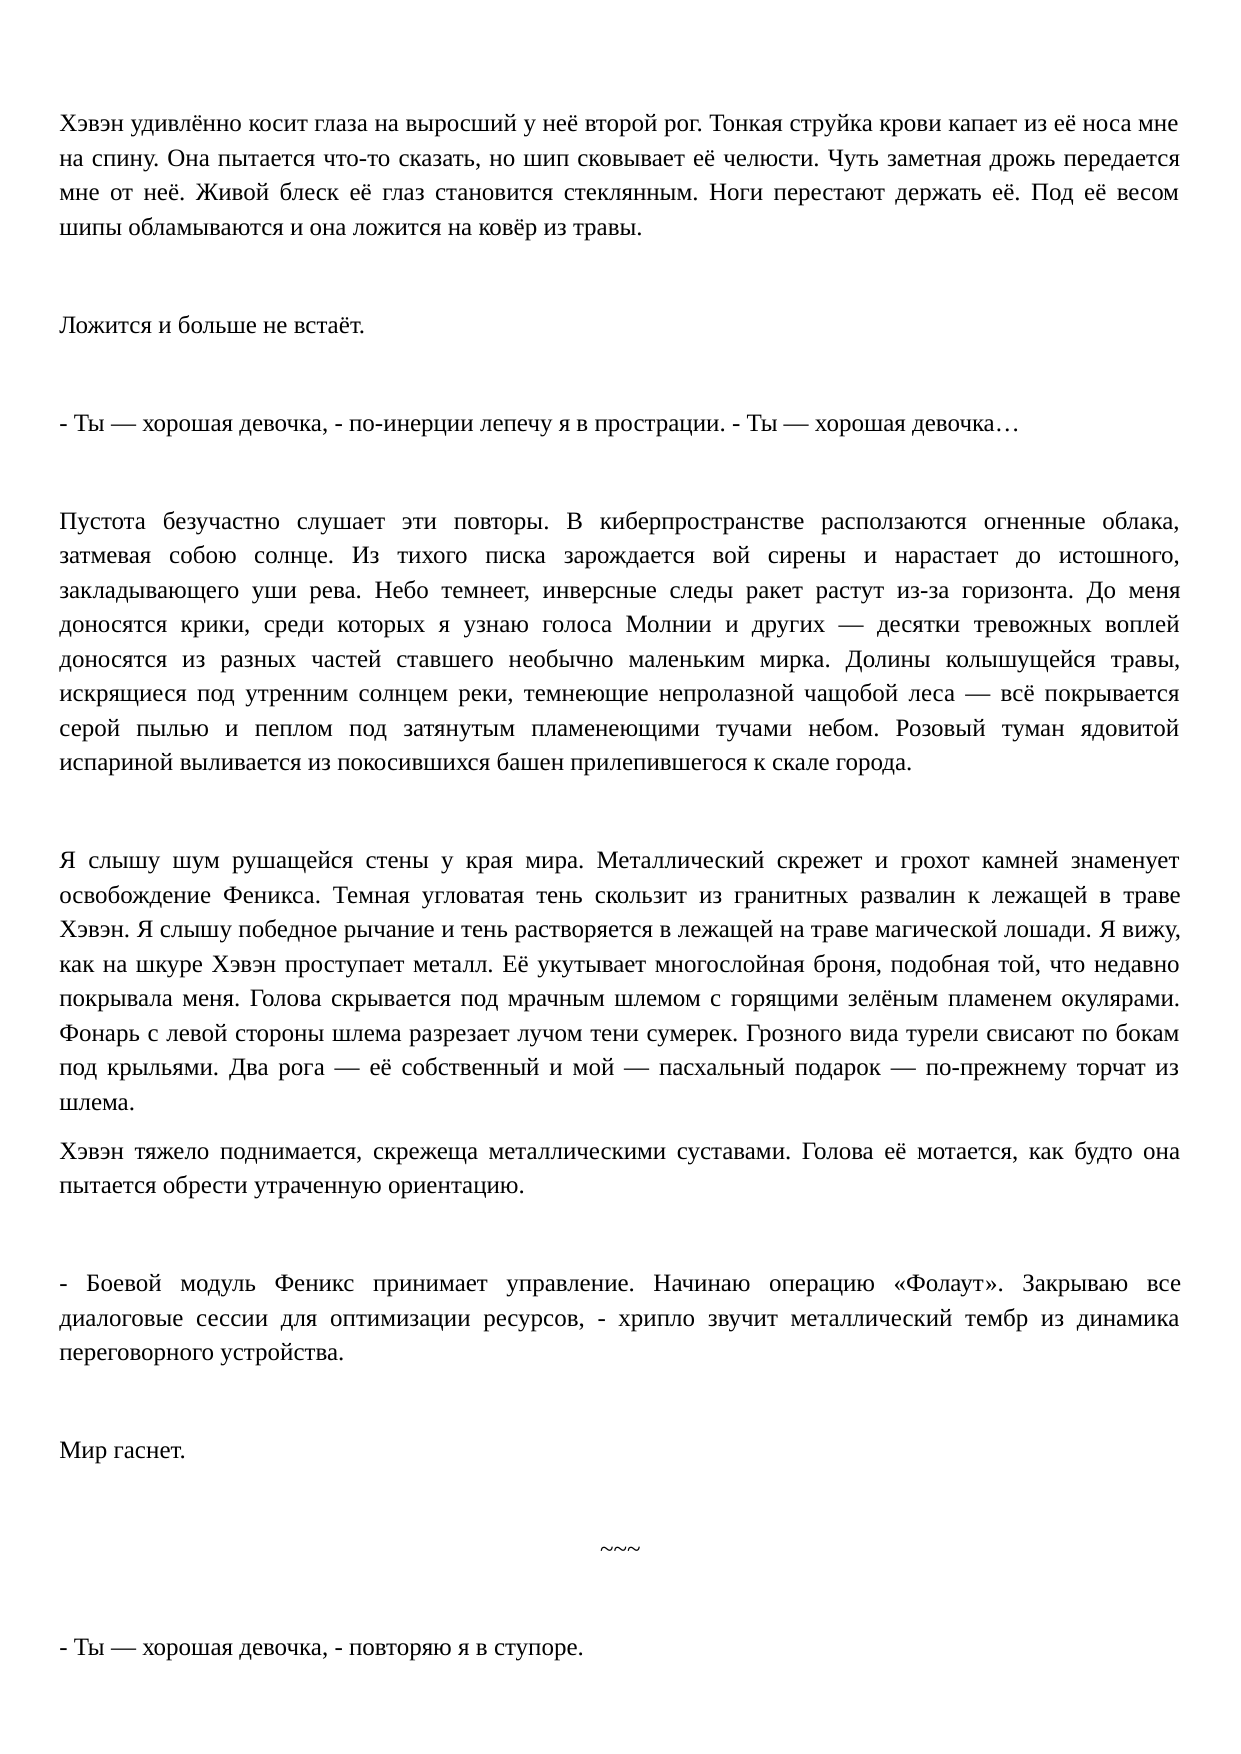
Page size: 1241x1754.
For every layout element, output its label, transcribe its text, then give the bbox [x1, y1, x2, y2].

text Ложится и больше не встаёт. [59, 310, 1181, 338]
text - Боевой модуль Феникс принимает управление. Начинаю операцию «Фолаут». Закрываю все диалоговые сессии для оптимизации ресурсов, - хрипло звучит металлический тембр из динамика переговорного устройства. [59, 1268, 1181, 1366]
text Я слышу шум рушащейся стены у края мира. Металлический скрежет и грохот камней знаменует освобождение Феникса. Темная угловатая тень скользит из гранитных развалин к лежащей в траве Хэвэн. Я слышу победное рычание и тень растворяется в лежащей на траве магической лошади. Я вижу, как на шкуре Хэвэн проступает металл. Её укутывает многослойная броня, подобная той, что недавно покрывала меня. Голова скрывается под мрачным шлемом с горящими зелёным пламенем окулярами. Фонарь с левой стороны шлема разрезает лучом тени сумерек. Грозного вида турели свисают по бокам под крыльями. Два рога — её собственный и мой — пасхальный подарок — по-прежнему торчат из шлема. [59, 845, 1181, 1116]
text Хэвэн удивлённо косит глаза на выросший у неё второй рог. Тонкая струйка крови капает из её носа мне на спину. Она пытается что-то сказать, но шип сковывает её челюсти. Чуть заметная дрожь передается мне от неё. Живой блеск её глаз становится стеклянным. Ноги перестают держать её. Под её весом шипы обламываются и она ложится на ковёр из травы. [59, 108, 1181, 240]
text Пустота безучастно слушает эти повторы. В киберпространстве расползаются огненные облака, затмевая собою солнце. Из тихого писка зарождается вой сирены и нарастает до истошного, закладывающего уши рева. Небо темнеет, инверсные следы ракет растут из-за горизонта. До меня доносятся крики, среди которых я узнаю голоса Молнии и других — десятки тревожных воплей доносятся из разных частей ставшего необычно маленьким мирка. Долины колышущейся травы, искрящиеся под утренним солнцем реки, темнеющие непролазной чащобой леса — всё покрывается серой пылью и пеплом под затянутым пламенеющими тучами небом. Розовый туман ядовитой испариной выливается из покосившихся башен прилепившегося к скале города. [59, 506, 1181, 776]
text ~~~ [59, 1534, 1181, 1562]
text - Ты — хорошая девочка, - повторяю я в ступоре. [59, 1632, 1181, 1661]
text Мир гаснет. [59, 1436, 1181, 1464]
text - Ты — хорошая девочка, - по-инерции лепечу я в прострации. - Ты — хорошая девочка… [59, 408, 1181, 437]
text Хэвэн тяжело поднимается, скрежеща металлическими суставами. Голова её мотается, как будто она пытается обрести утраченную ориентацию. [59, 1136, 1181, 1199]
